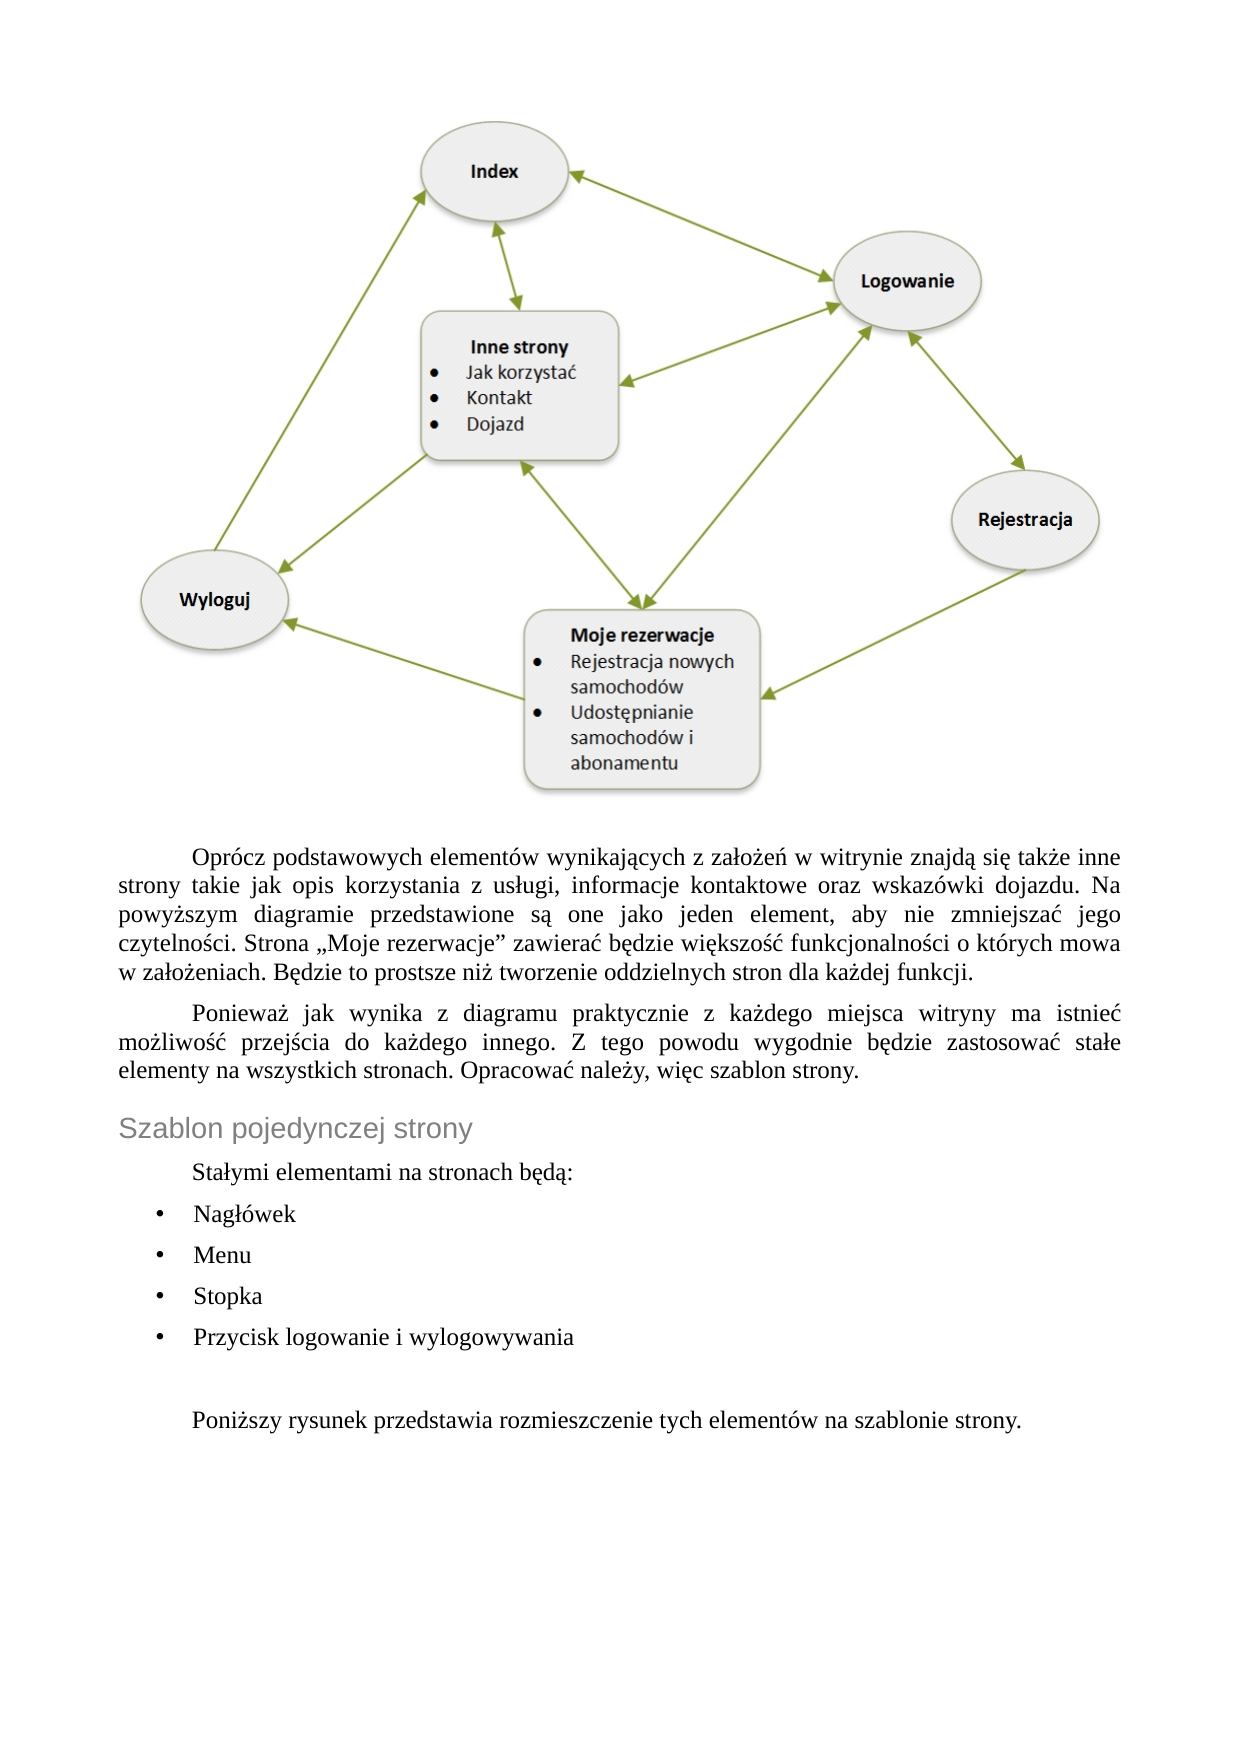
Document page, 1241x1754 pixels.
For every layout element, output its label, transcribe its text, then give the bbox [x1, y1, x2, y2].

list Przycisk logowanie i wylogowywania [156, 1322, 1122, 1351]
text Stałymi elementami na stronach będą: [118, 1157, 1122, 1186]
subtitle Szablon pojedynczej strony [118, 1111, 1122, 1145]
list Stopka [156, 1281, 1122, 1310]
text Ponieważ jak wynika z diagramu praktycznie z każdego miejsca witryny ma istnieć możliwość przejścia do każdego innego. Z tego powodu wygodnie będzie zastosować stałe elementy na wszystkich stronach. Opracować należy, więc szablon strony. [118, 998, 1122, 1084]
text Poniższy rysunek przedstawia rozmieszczenie tych elementów na szablonie strony. [118, 1405, 1122, 1434]
list Menu [156, 1240, 1122, 1269]
text Oprócz podstawowych elementów wynikających z założeń w witrynie znajdą się także inne strony takie jak opis korzystania z usługi, informacje kontaktowe oraz wskazówki dojazdu. Na powyższym diagramie przedstawione są one jako jeden element, aby nie zmniejszać jego czytelności. Strona „Moje rezerwacje” zawierać będzie większość funkcjonalności o których mowa w założeniach. Będzie to prostsze niż tworzenie oddzielnych stron dla każdej funkcji. [118, 842, 1122, 986]
list Nagłówek [156, 1199, 1122, 1227]
picture [133, 118, 1107, 801]
